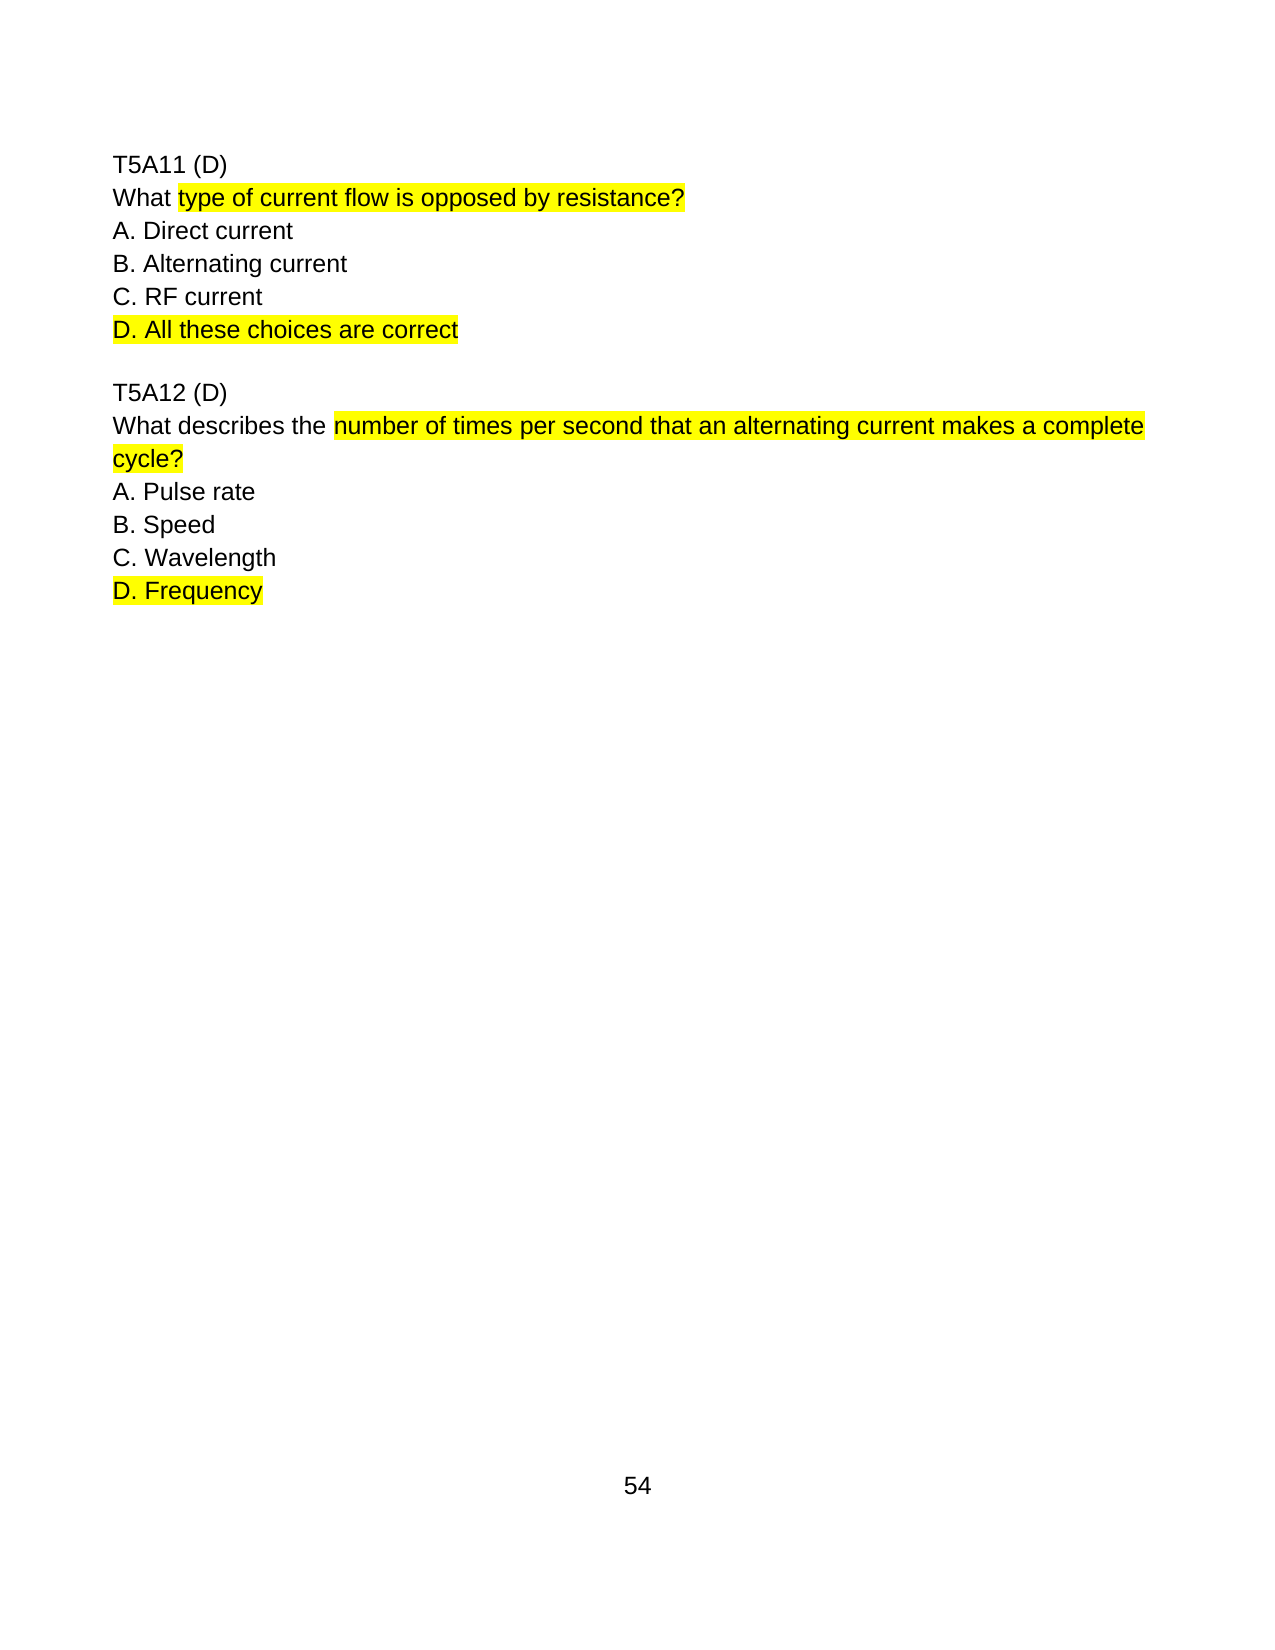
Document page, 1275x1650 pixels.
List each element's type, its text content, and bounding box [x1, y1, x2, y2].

text T5A12 (D) What describes the number of times per second that an alternating current makes a complete cycle? A. Pulse rate B. Speed C. Wavelength D. Frequency [112, 378, 1162, 605]
text T5A11 (D) What type of current flow is opposed by resistance? A. Direct current B. Alternating current C. RF current D. All these choices are correct [112, 150, 1162, 344]
